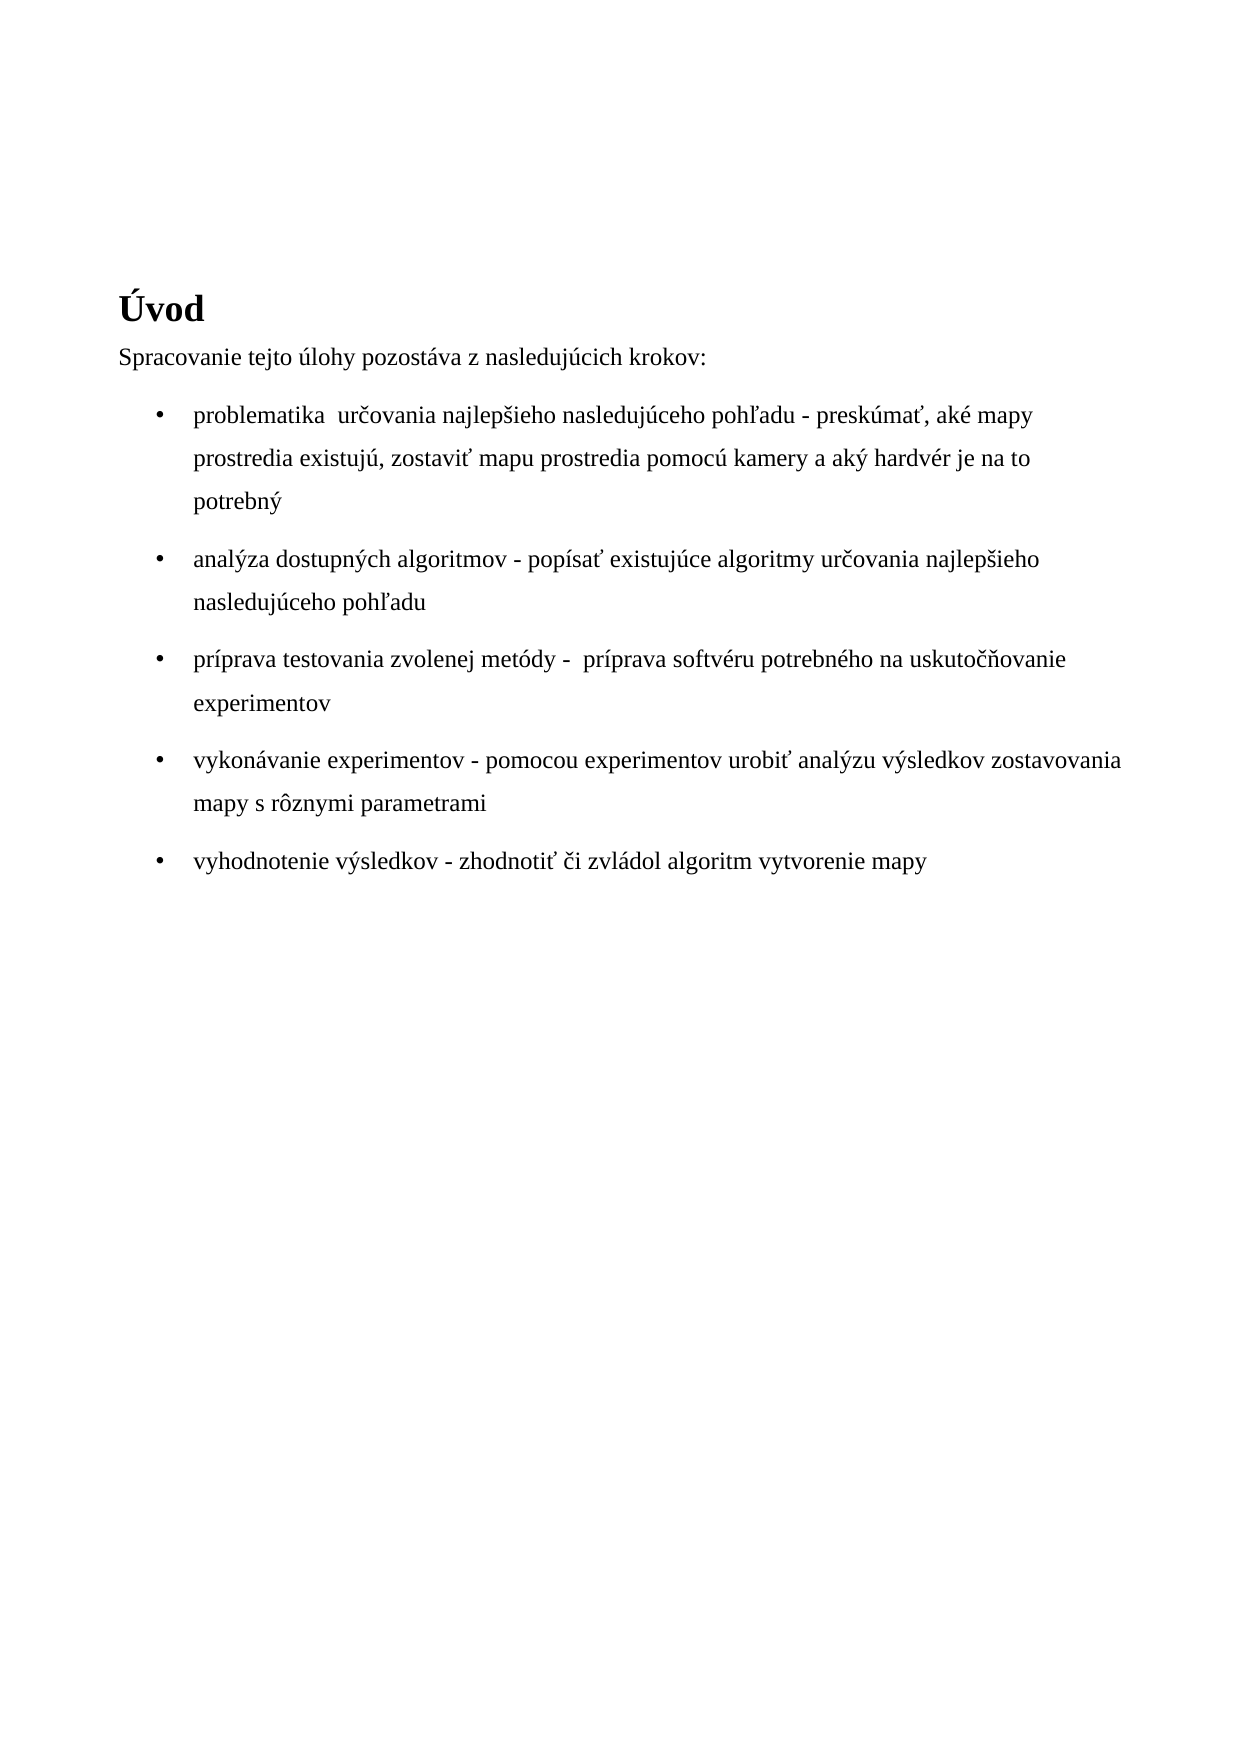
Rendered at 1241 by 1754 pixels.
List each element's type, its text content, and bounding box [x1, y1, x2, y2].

list problematika určovania najlepšieho nasledujúceho pohľadu - preskúmať, aké mapy prostredia existujú, zostaviť mapu prostredia pomocú kamery a aký hardvér je na to potrebný [156, 400, 1122, 515]
list vyhodnotenie výsledkov - zhodnotiť či zvládol algoritm vytvorenie mapy [156, 846, 1122, 875]
list príprava testovania zvolenej metódy - príprava softvéru potrebného na uskutočňovanie experimentov [156, 644, 1122, 716]
list vykonávanie experimentov - pomocou experimentov urobiť analýzu výsledkov zostavovania mapy s rôznymi parametrami [156, 745, 1122, 817]
list analýza dostupných algoritmov - popísať existujúce algoritmy určovania najlepšieho nasledujúceho pohľadu [156, 544, 1122, 616]
subtitle Úvod [118, 286, 1122, 329]
text Spracovanie tejto úlohy pozostáva z nasledujúcich krokov: [118, 342, 1122, 371]
